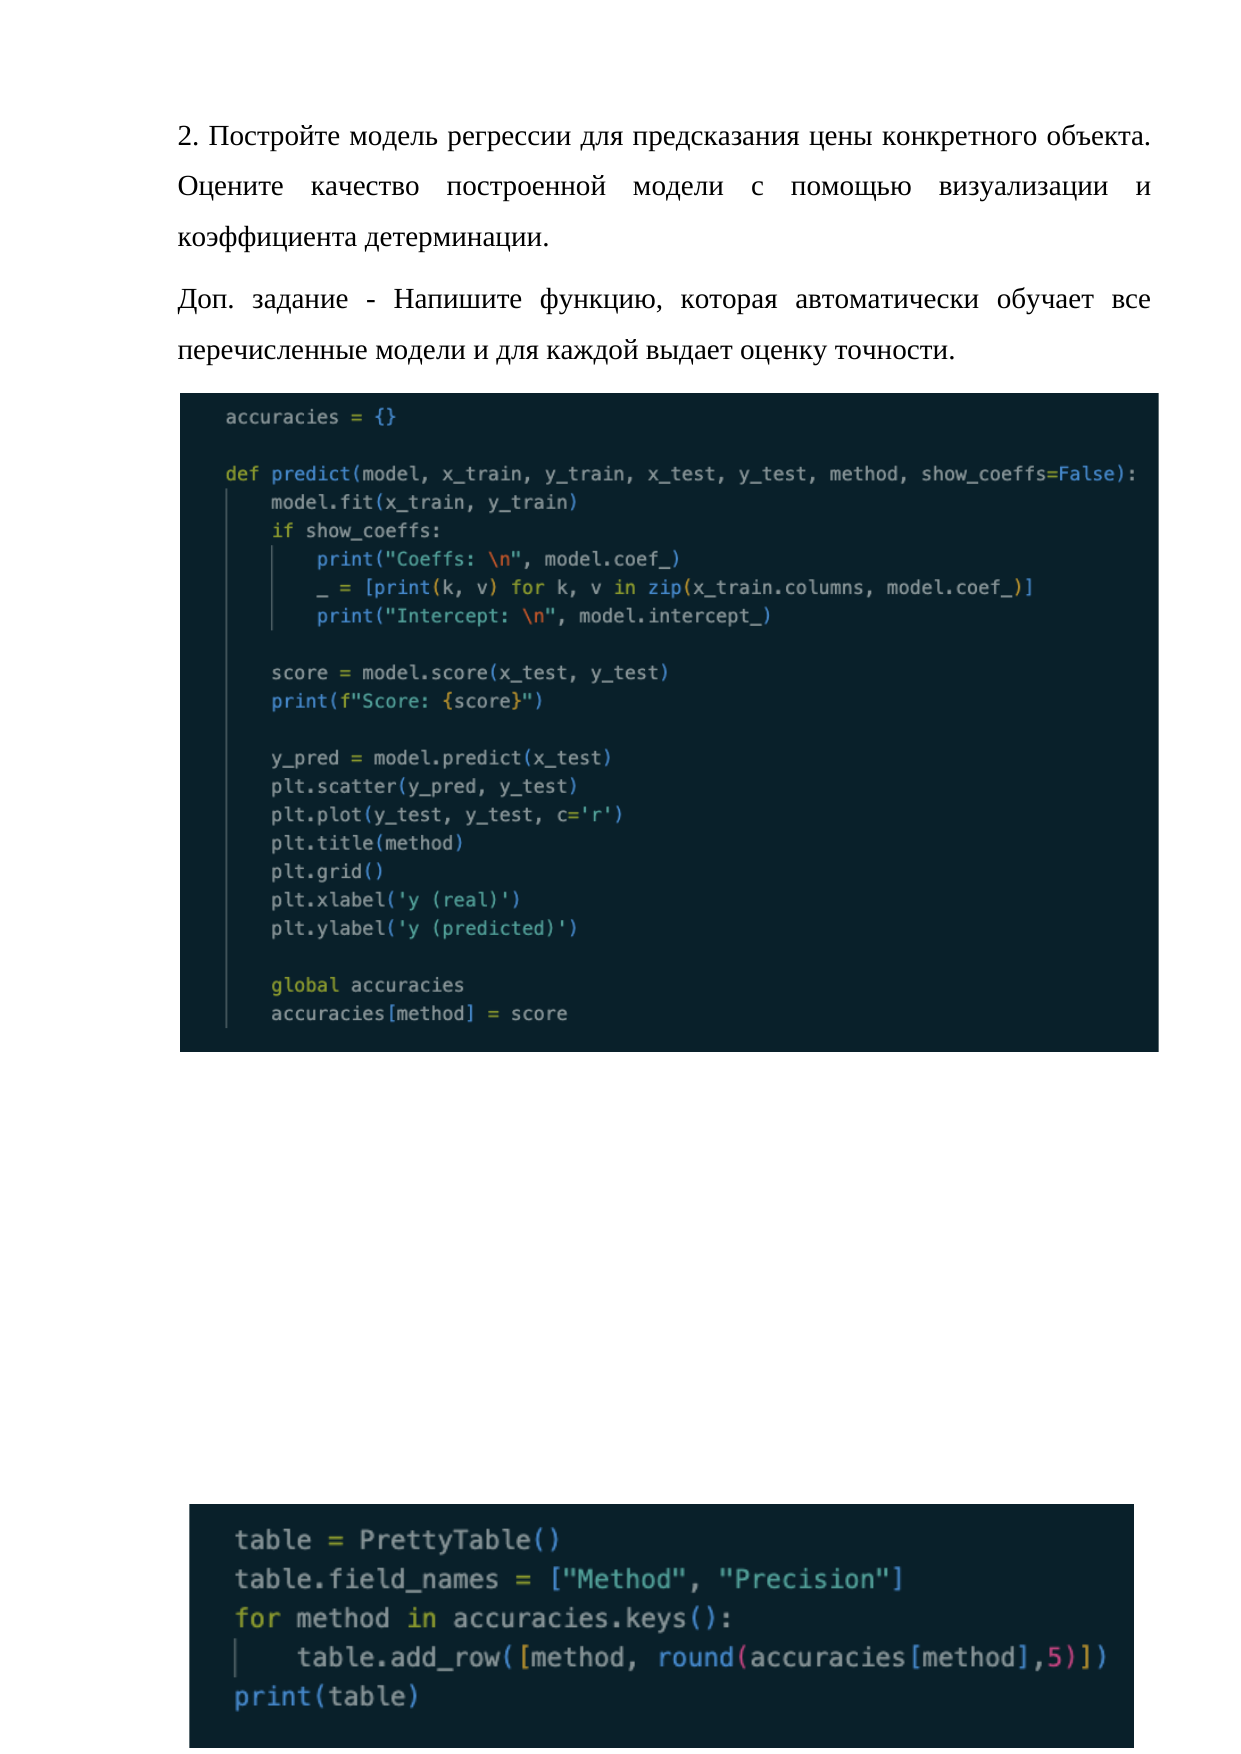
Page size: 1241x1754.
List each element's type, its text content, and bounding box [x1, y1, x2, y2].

text 2. Постройте модель регрессии для предсказания цены конкретного объекта. Оцените качество построенной модели с помощью визуализации и коэффициента детерминации. [177, 118, 1152, 252]
text Доп. задание - Напишите функцию, которая автоматически обучает все перечисленные модели и для каждой выдает оценку точности. [177, 282, 1152, 365]
picture [180, 393, 1159, 1052]
picture [189, 1504, 1134, 1748]
